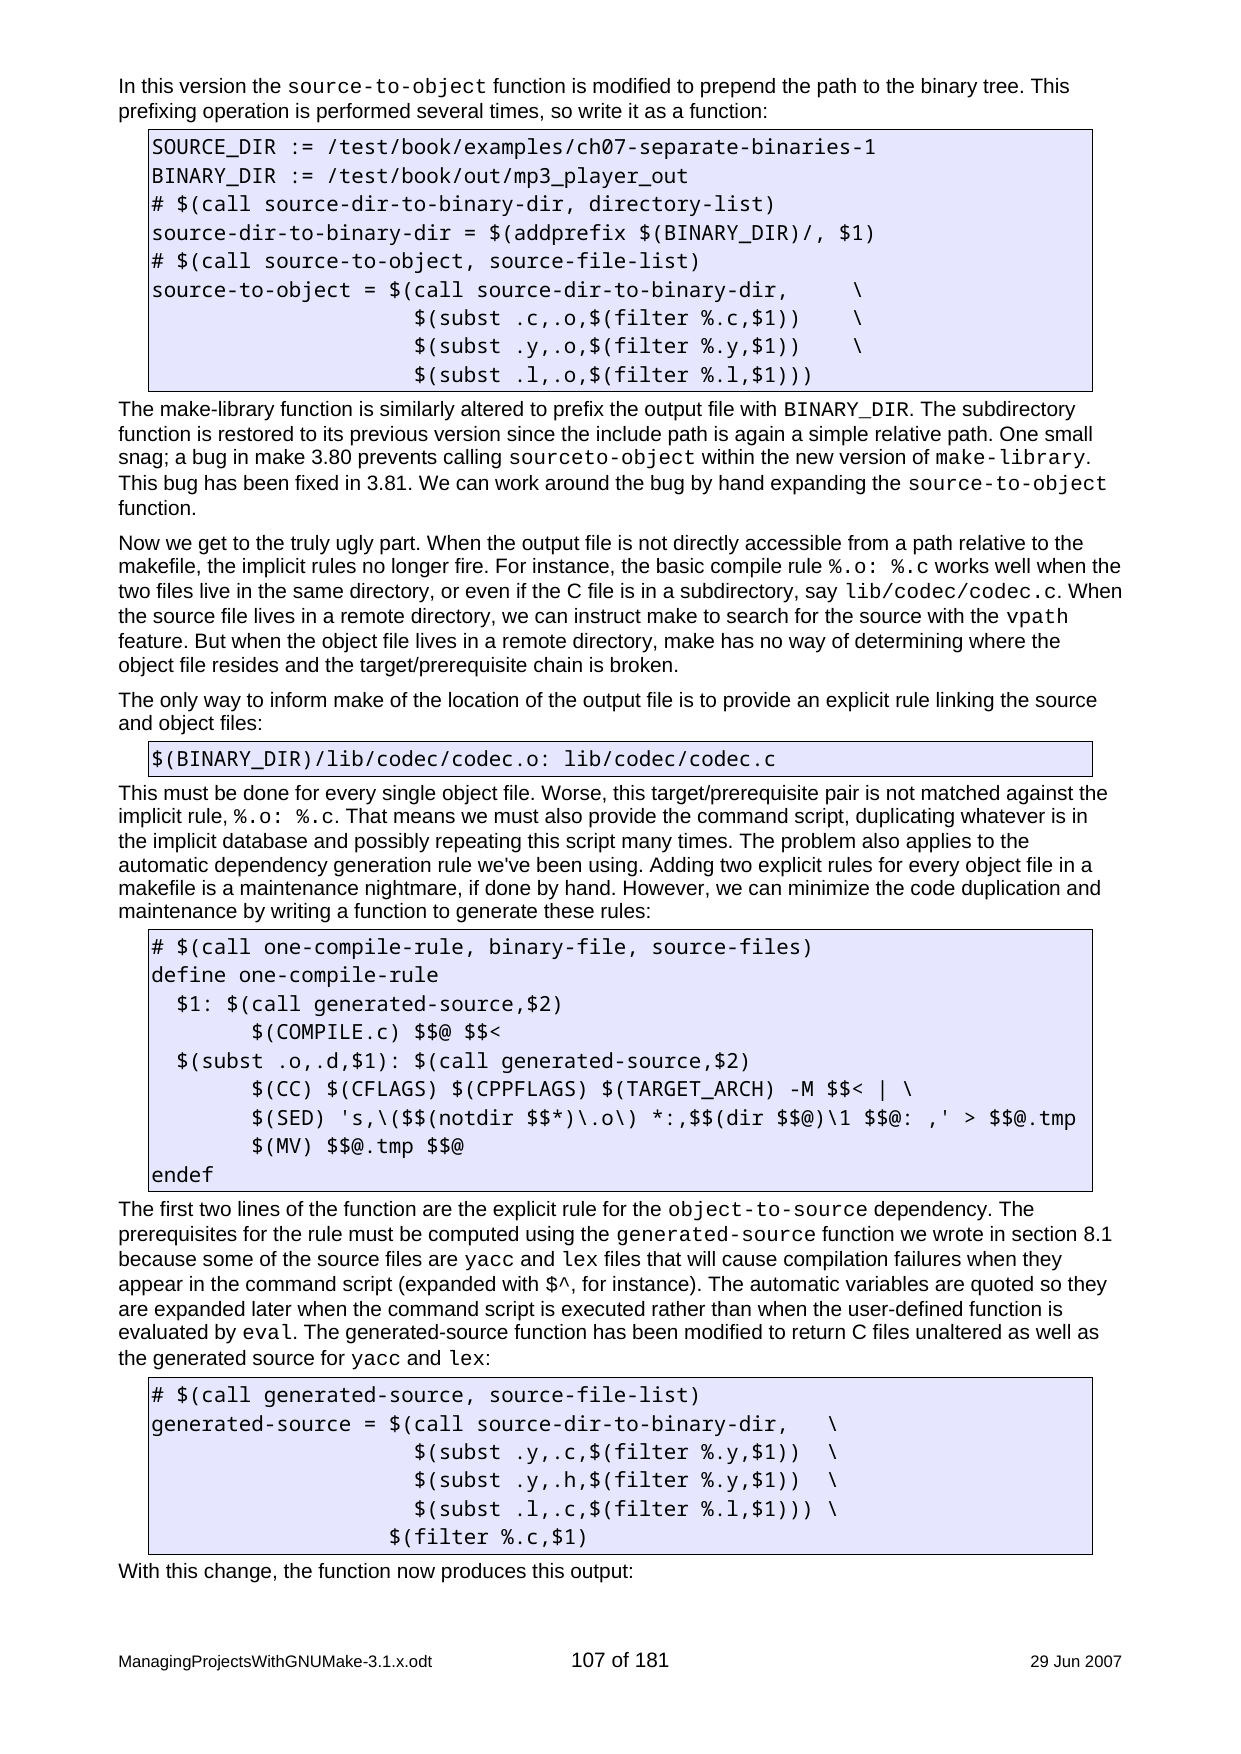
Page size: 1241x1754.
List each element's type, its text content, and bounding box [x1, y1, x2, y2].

text $1: $(call generated-source,$2) [149, 986, 1092, 1014]
text $(BINARY_DIR)/lib/codec/codec.o: lib/codec/codec.c [149, 742, 1092, 776]
text # $(call source-dir-to-binary-dir, directory-list) [149, 186, 1092, 215]
text source-dir-to-binary-dir = $(addprefix $(BINARY_DIR)/, $1) [149, 215, 1092, 243]
text source-to-object = $(call source-dir-to-binary-dir, \ [149, 272, 1092, 300]
text # $(call one-compile-rule, binary-file, source-files) [149, 930, 1092, 957]
text BINARY_DIR := /test/book/out/mp3_player_out [149, 158, 1092, 186]
text With this change, the function now produces this output: [118, 1560, 1122, 1583]
text $(subst .y,.c,$(filter %.y,$1)) \ [149, 1434, 1092, 1462]
text This must be done for every single object file. Worse, this target/prerequisite pair is not matched against the implicit rule, %.o: %.c. That means we must also provide the command script, duplicating whatever is in the implicit database and possibly repeating this script many times. The problem also applies to the automatic dependency generation rule we've been using. Adding two explicit rules for every object file in a makefile is a maintenance nightmare, if done by hand. However, we can minimize the code duplication and maintenance by writing a function to generate these rules: [118, 782, 1122, 923]
text $(MV) $$@.tmp $$@ [149, 1128, 1092, 1157]
text The first two lines of the function are the explicit rule for the object-to-source dependency. The prerequisites for the rule must be computed using the generated-source function we wrote in section 8.1 because some of the source files are yacc and lex files that will cause compilation failures when they appear in the command script (expanded with $^, for instance). The automatic variables are quoted so they are expanded later when the command script is executed rather than when the user-defined function is evaluated by eval. The generated-source function has been modified to return C files unaltered as well as the generated source for yacc and lex: [118, 1197, 1122, 1371]
text $(filter %.c,$1) [149, 1519, 1092, 1554]
text $(CC) $(CFLAGS) $(CPPFLAGS) $(TARGET_ARCH) -M $$< | \ [149, 1071, 1092, 1100]
text $(COMPILE.c) $$@ $$< [149, 1014, 1092, 1043]
text define one-compile-rule [149, 957, 1092, 986]
text $(subst .c,.o,$(filter %.c,$1)) \ [149, 300, 1092, 328]
text The make-library function is similarly altered to prefix the output file with BINARY_DIR. The subdirectory function is restored to its previous version since the include path is again a simple relative path. One small snag; a bug in make 3.80 prevents calling sourceto-object within the new version of make-library. This bug has been fixed in 3.81. We can work around the bug by hand expanding the source-to-object function. [118, 398, 1122, 519]
text $(SED) 's,\($$(notdir $$*)\.o\) *:,$$(dir $$@)\1 $$@: ,' > $$@.tmp [149, 1100, 1092, 1128]
text In this version the source-to-object function is modified to prepend the path to the binary tree. This prefixing operation is performed several times, so write it as a function: [118, 75, 1122, 123]
text $(subst .y,.o,$(filter %.y,$1)) \ [149, 328, 1092, 357]
text # $(call source-to-object, source-file-list) [149, 243, 1092, 272]
text Now we get to the truly ugly part. When the output file is not directly accessible from a path relative to the makefile, the implicit rules no longer fire. For instance, the basic compile rule %.o: %.c works well when the two files live in the same directory, or even if the C file is in a subdirectory, say lib/codec/codec.c. When the source file lives in a remote directory, we can instruct make to search for the source with the vpath feature. But when the object file lives in a remote directory, make has no way of determining where the object file resides and the target/prerequisite chain is broken. [118, 531, 1122, 676]
text endef [149, 1157, 1092, 1191]
text The only way to inform make of the location of the output file is to provide an explicit rule linking the source and object files: [118, 688, 1122, 735]
text $(subst .o,.d,$1): $(call generated-source,$2) [149, 1043, 1092, 1071]
text # $(call generated-source, source-file-list) [149, 1378, 1092, 1406]
text SOURCE_DIR := /test/book/examples/ch07-separate-binaries-1 [149, 130, 1092, 158]
text $(subst .y,.h,$(filter %.y,$1)) \ [149, 1462, 1092, 1491]
text $(subst .l,.o,$(filter %.l,$1))) [149, 357, 1092, 391]
text $(subst .l,.c,$(filter %.l,$1))) \ [149, 1491, 1092, 1519]
text generated-source = $(call source-dir-to-binary-dir, \ [149, 1406, 1092, 1434]
